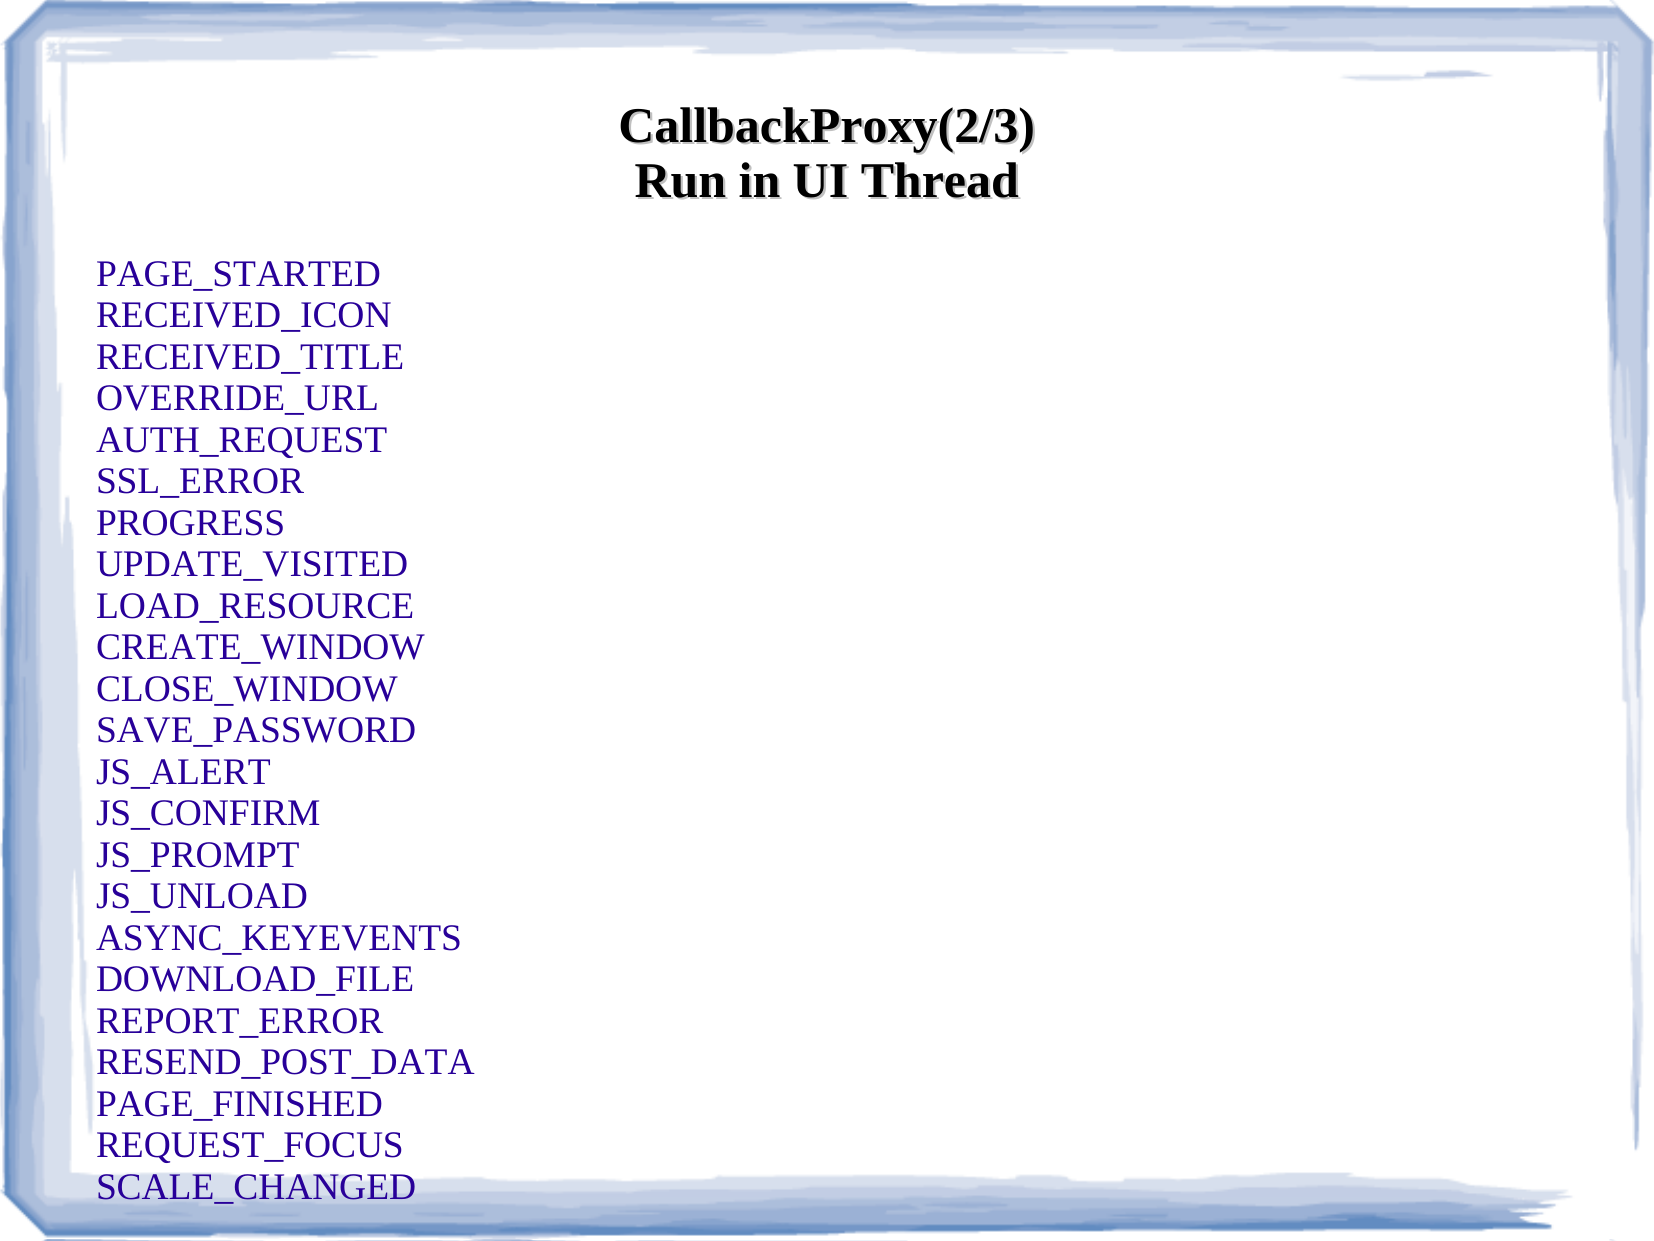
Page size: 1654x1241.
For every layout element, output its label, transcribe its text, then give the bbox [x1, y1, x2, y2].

picture [0, 0, 1654, 1241]
title CallbackProxy(2/3) Run in UI Thread [82, 49, 1571, 257]
subtitle PAGE_STARTED RECEIVED_ICON RECEIVED_TITLE OVERRIDE_URL AUTH_REQUEST SSL_ERROR PROGRESS UPDATE_VISITED LOAD_RESOURCE CREATE_WINDOW CLOSE_WINDOW SAVE_PASSWORD JS_ALERT JS_CONFIRM JS_PROMPT JS_UNLOAD ASYNC_KEYEVENTS DOWNLOAD_FILE REPORT_ERROR RESEND_POST_DATA PAGE_FINISHED REQUEST_FOCUS SCALE_CHANGED [96, 252, 1585, 1208]
